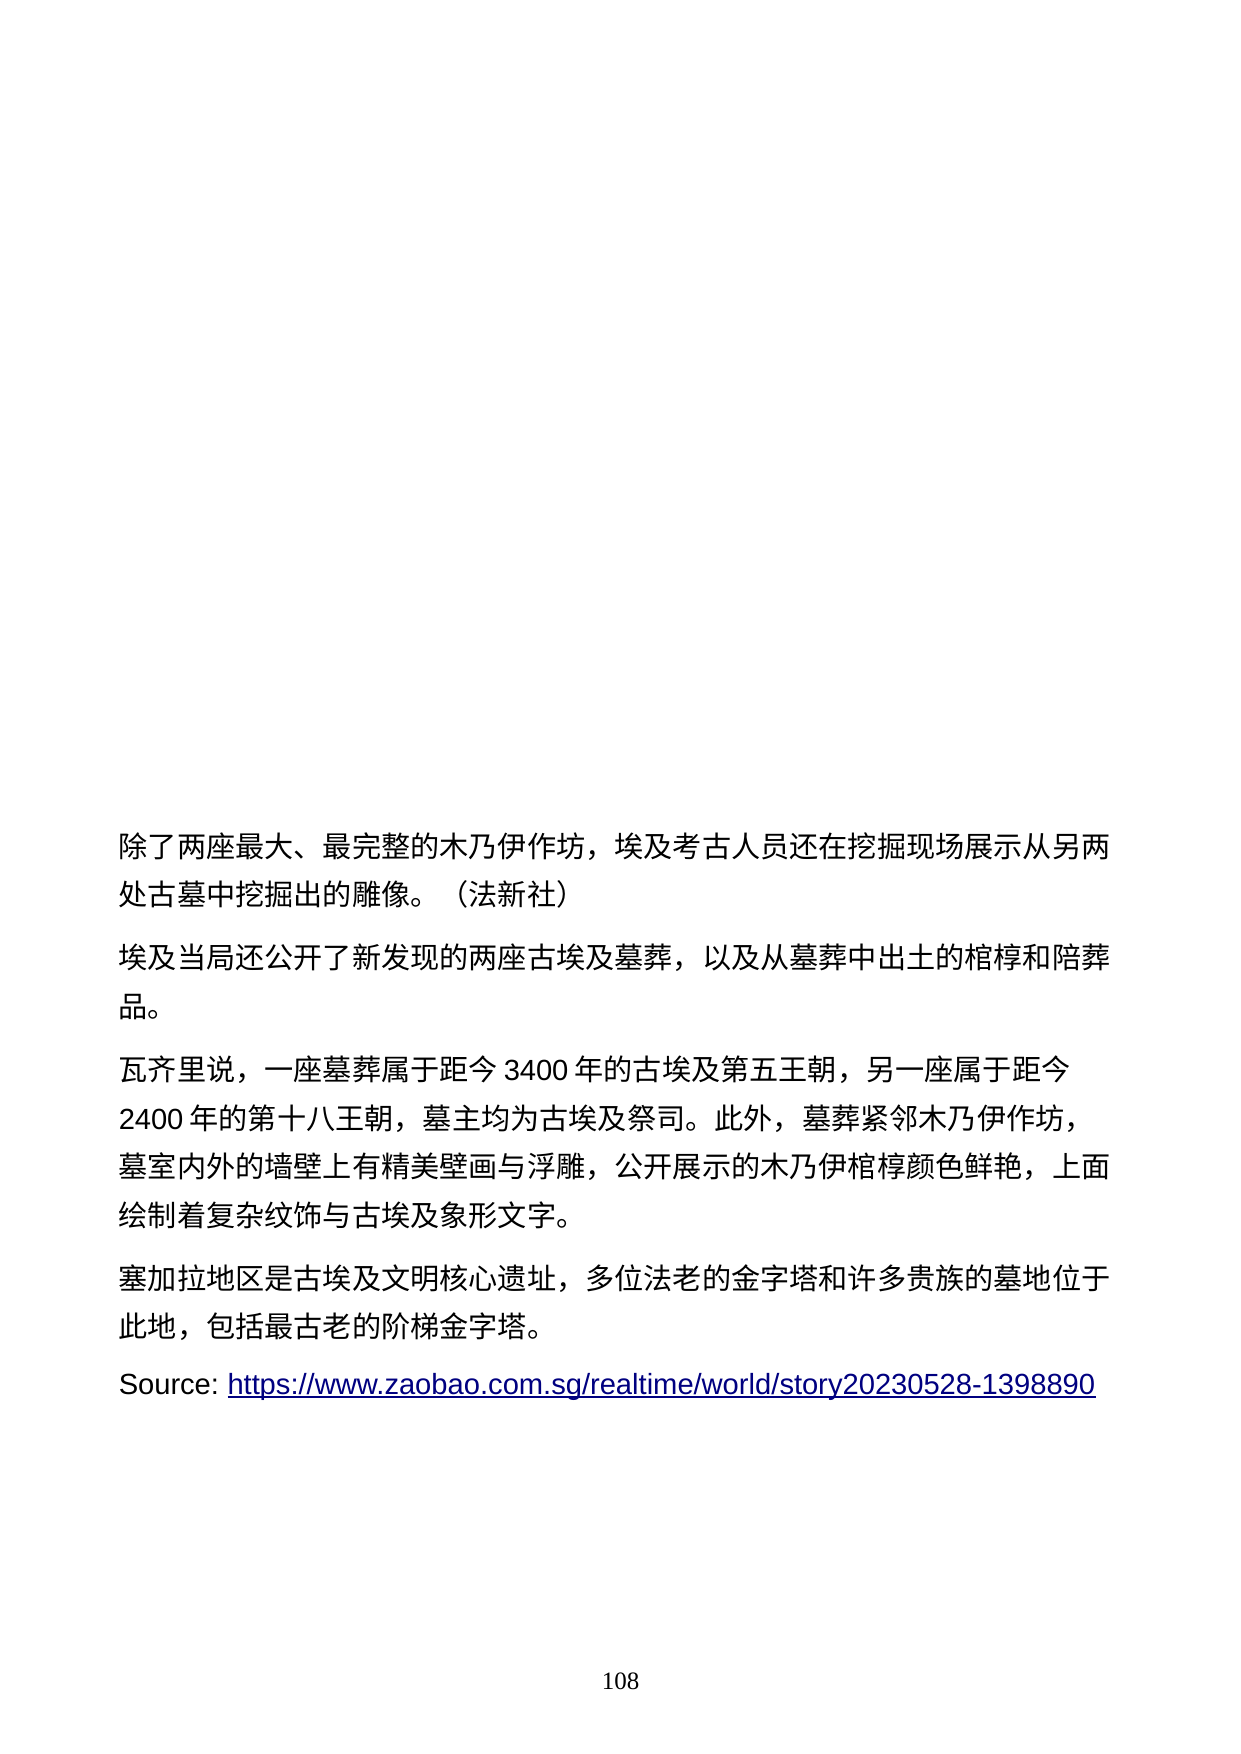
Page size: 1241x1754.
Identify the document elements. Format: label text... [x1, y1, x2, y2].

text 瓦齐里说，一座墓葬属于距今3400年的古埃及第五王朝，另一座属于距今2400年的第十八王朝，墓主均为古埃及祭司。此外，墓葬紧邻木乃伊作坊，墓室内外的墙壁上有精美壁画与浮雕，公开展示的木乃伊棺椁颜色鲜艳，上面绘制着复杂纹饰与古埃及象形文字。 [118, 1047, 1122, 1234]
text 埃及当局还公开了新发现的两座古埃及墓葬，以及从墓葬中出土的棺椁和陪葬品。 [118, 935, 1122, 1026]
text 除了两座最大、最完整的木乃伊作坊，埃及考古人员还在挖掘现场展示从另两处古墓中挖掘出的雕像。（法新社） [118, 118, 1122, 914]
text 塞加拉地区是古埃及文明核心遗址，多位法老的金字塔和许多贵族的墓地位于此地，包括最古老的阶梯金字塔。 [118, 1255, 1122, 1346]
text Source: https://www.zaobao.com.sg/realtime/world/story20230528-1398890 [118, 1367, 1122, 1401]
